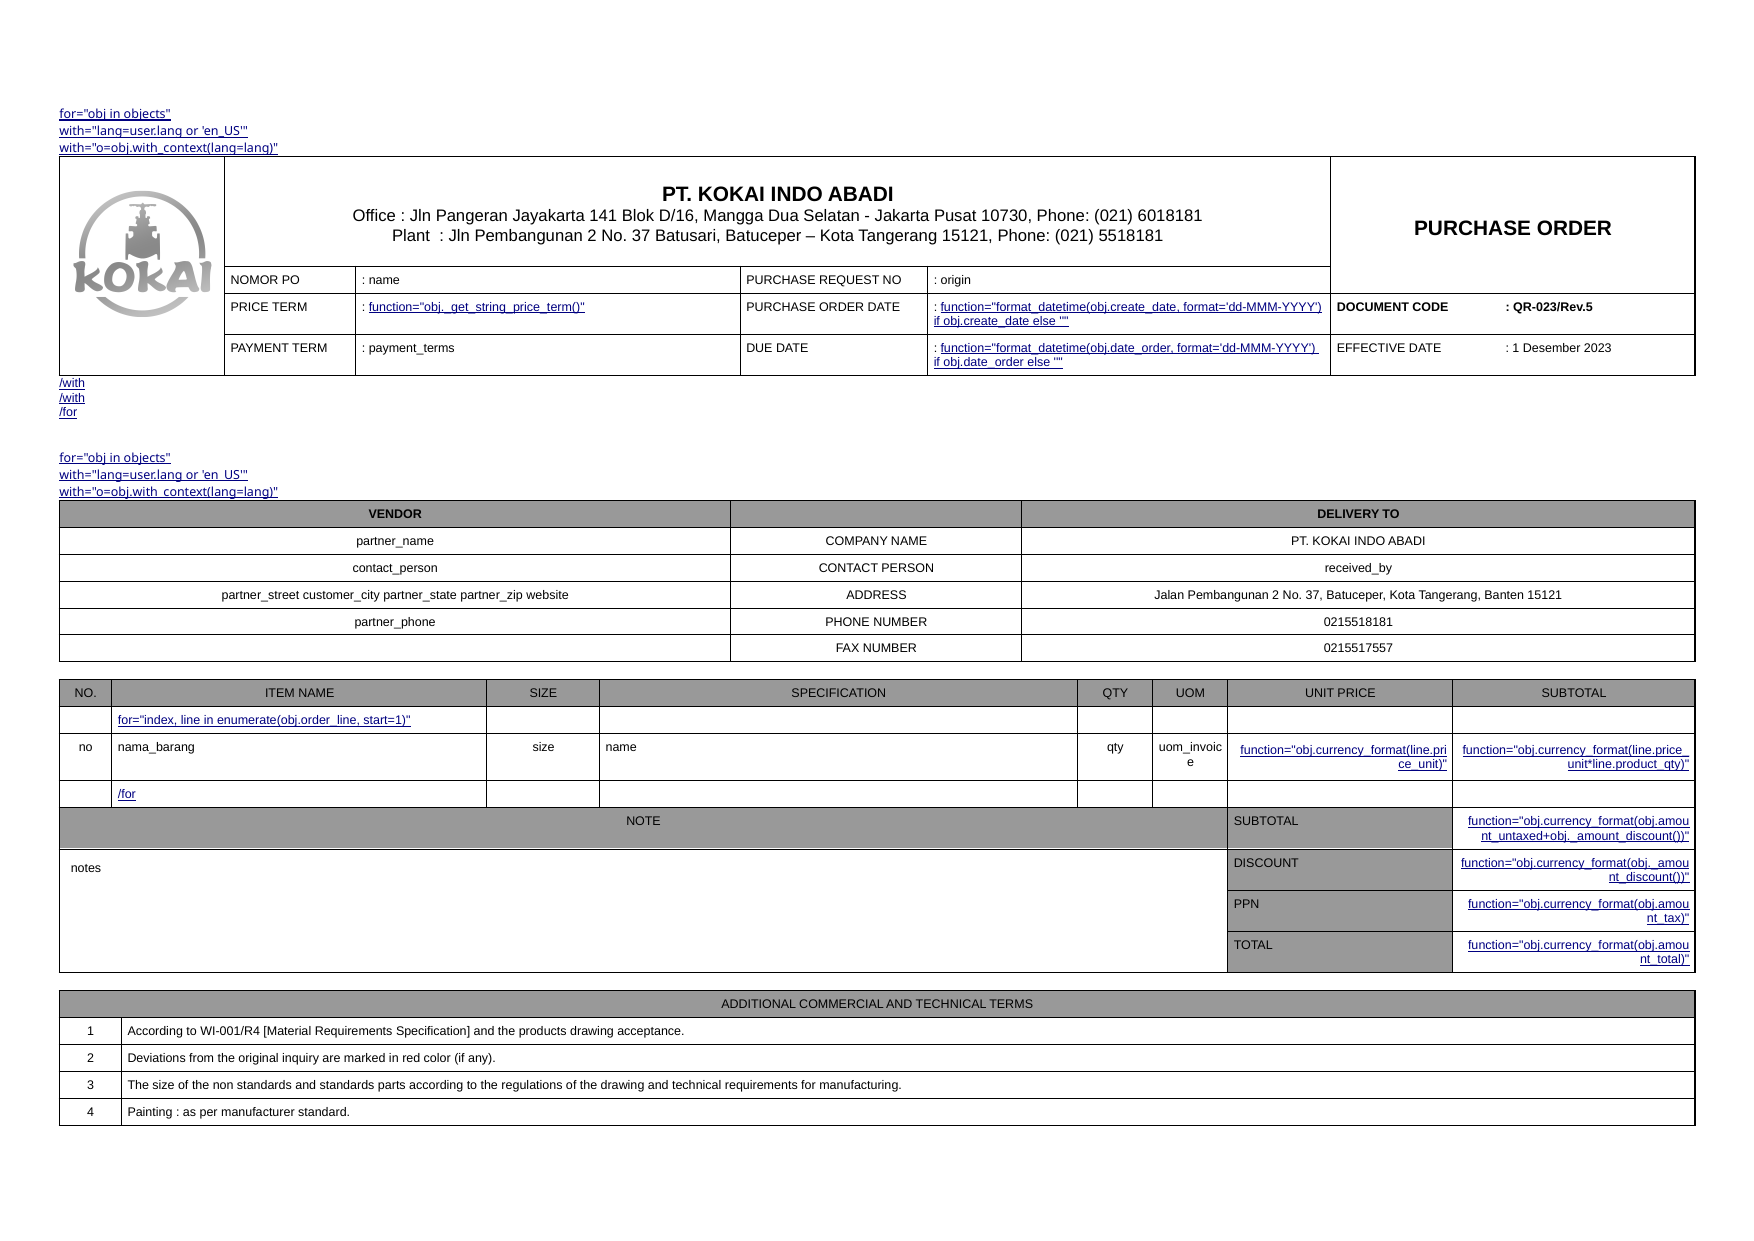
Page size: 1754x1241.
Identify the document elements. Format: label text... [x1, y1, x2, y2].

table_cell [1153, 707, 1227, 733]
table_cell nama_barang [112, 734, 486, 780]
table_cell TOTAL [1228, 932, 1452, 972]
table_cell [1453, 781, 1694, 807]
table_header ADDITIONAL COMMERCIAL AND TECHNICAL TERMS [60, 991, 1694, 1017]
table_cell [60, 781, 111, 807]
table_cell Deviations from the original inquiry are marked in red color (if any). [122, 1045, 1694, 1071]
table_cell COMPANY NAME [731, 528, 1021, 554]
table_cell 0215517557 [1022, 635, 1694, 661]
table_cell The size of the non standards and standards parts according to the regulations of the drawing and technical requirements for manufacturing. [122, 1072, 1694, 1098]
table_cell [600, 707, 1077, 733]
table_header notes [65, 855, 1222, 881]
table_header NO. [60, 680, 111, 706]
text with="o=obj.with_context(lang=lang)" [59, 483, 1695, 500]
table_cell [1153, 781, 1227, 807]
text for="obj in objects" [59, 449, 1695, 466]
table_cell no [60, 734, 111, 780]
table_cell [487, 781, 599, 807]
table_cell uom_invoice [1153, 734, 1227, 780]
table_cell function="obj.currency_format(line.price_unit*line.product_qty)" [1453, 734, 1694, 780]
table_cell [600, 781, 1077, 807]
table_cell function="obj.currency_format(line.price_unit)" [1228, 734, 1452, 780]
table_cell SUBTOTAL [1228, 808, 1452, 848]
table_cell partner_name [60, 528, 730, 554]
table_cell 1 [60, 1018, 121, 1044]
table_cell [1453, 707, 1694, 733]
table_cell function="obj.currency_format(obj.amount_untaxed+obj._amount_discount())" [1453, 808, 1694, 848]
table_cell Jalan Pembangunan 2 No. 37, Batuceper, Kota Tangerang, Banten 15121 [1022, 582, 1694, 607]
table_header DELIVERY TO [1022, 501, 1694, 527]
table_cell [60, 850, 1227, 972]
table_cell PHONE NUMBER [731, 609, 1021, 634]
table_cell [1228, 781, 1452, 807]
table_cell partner_phone [60, 609, 730, 634]
table_header SPECIFICATION [600, 680, 1077, 706]
table_header SIZE [487, 680, 599, 706]
table_cell FAX NUMBER [731, 635, 1021, 661]
table_header VENDOR [60, 501, 730, 527]
picture [68, 185, 219, 331]
table_cell [60, 635, 730, 661]
table_cell 4 [60, 1099, 121, 1125]
table_cell name [600, 734, 1077, 780]
table_header UNIT PRICE [1228, 680, 1452, 706]
table_cell According to WI-001/R4 [Material Requirements Specification] and the products drawing acceptance. [122, 1018, 1694, 1044]
table_cell [1078, 707, 1152, 733]
table_cell [60, 707, 111, 733]
table_cell for="index, line in enumerate(obj.order_line, start=1)" [112, 707, 486, 733]
table_cell qty [1078, 734, 1152, 780]
table_cell PT. KOKAI INDO ABADI [1022, 528, 1694, 554]
table_cell partner_street customer_city partner_state partner_zip website [60, 582, 730, 607]
table_cell contact_person [60, 555, 730, 581]
table_cell [1228, 707, 1452, 733]
table_cell received_by [1022, 555, 1694, 581]
table_cell NOTE [60, 808, 1227, 848]
table_cell PPN [1228, 891, 1452, 931]
table_cell /for [112, 781, 486, 807]
table_cell [487, 707, 599, 733]
table_cell function="obj.currency_format(obj.amount_tax)" [1453, 891, 1694, 931]
table_header QTY [1078, 680, 1152, 706]
table_cell size [487, 734, 599, 780]
table_cell 3 [60, 1072, 121, 1098]
table_cell DISCOUNT [1228, 850, 1452, 890]
table_cell [1078, 781, 1152, 807]
table_cell Painting : as per manufacturer standard. [122, 1099, 1694, 1125]
table_cell function="obj.currency_format(obj._amount_discount())" [1453, 850, 1694, 890]
table_header SUBTOTAL [1453, 680, 1694, 706]
table_cell function="obj.currency_format(obj.amount_total)" [1453, 932, 1694, 972]
table_header ITEM NAME [112, 680, 486, 706]
table_header UOM [1153, 680, 1227, 706]
table_cell 2 [60, 1045, 121, 1071]
text with="lang=user.lang or 'en_US'" [59, 466, 1695, 483]
table_cell 0215518181 [1022, 609, 1694, 634]
table_cell CONTACT PERSON [731, 555, 1021, 581]
table_cell ADDRESS [731, 582, 1021, 607]
table_header [731, 501, 1021, 527]
